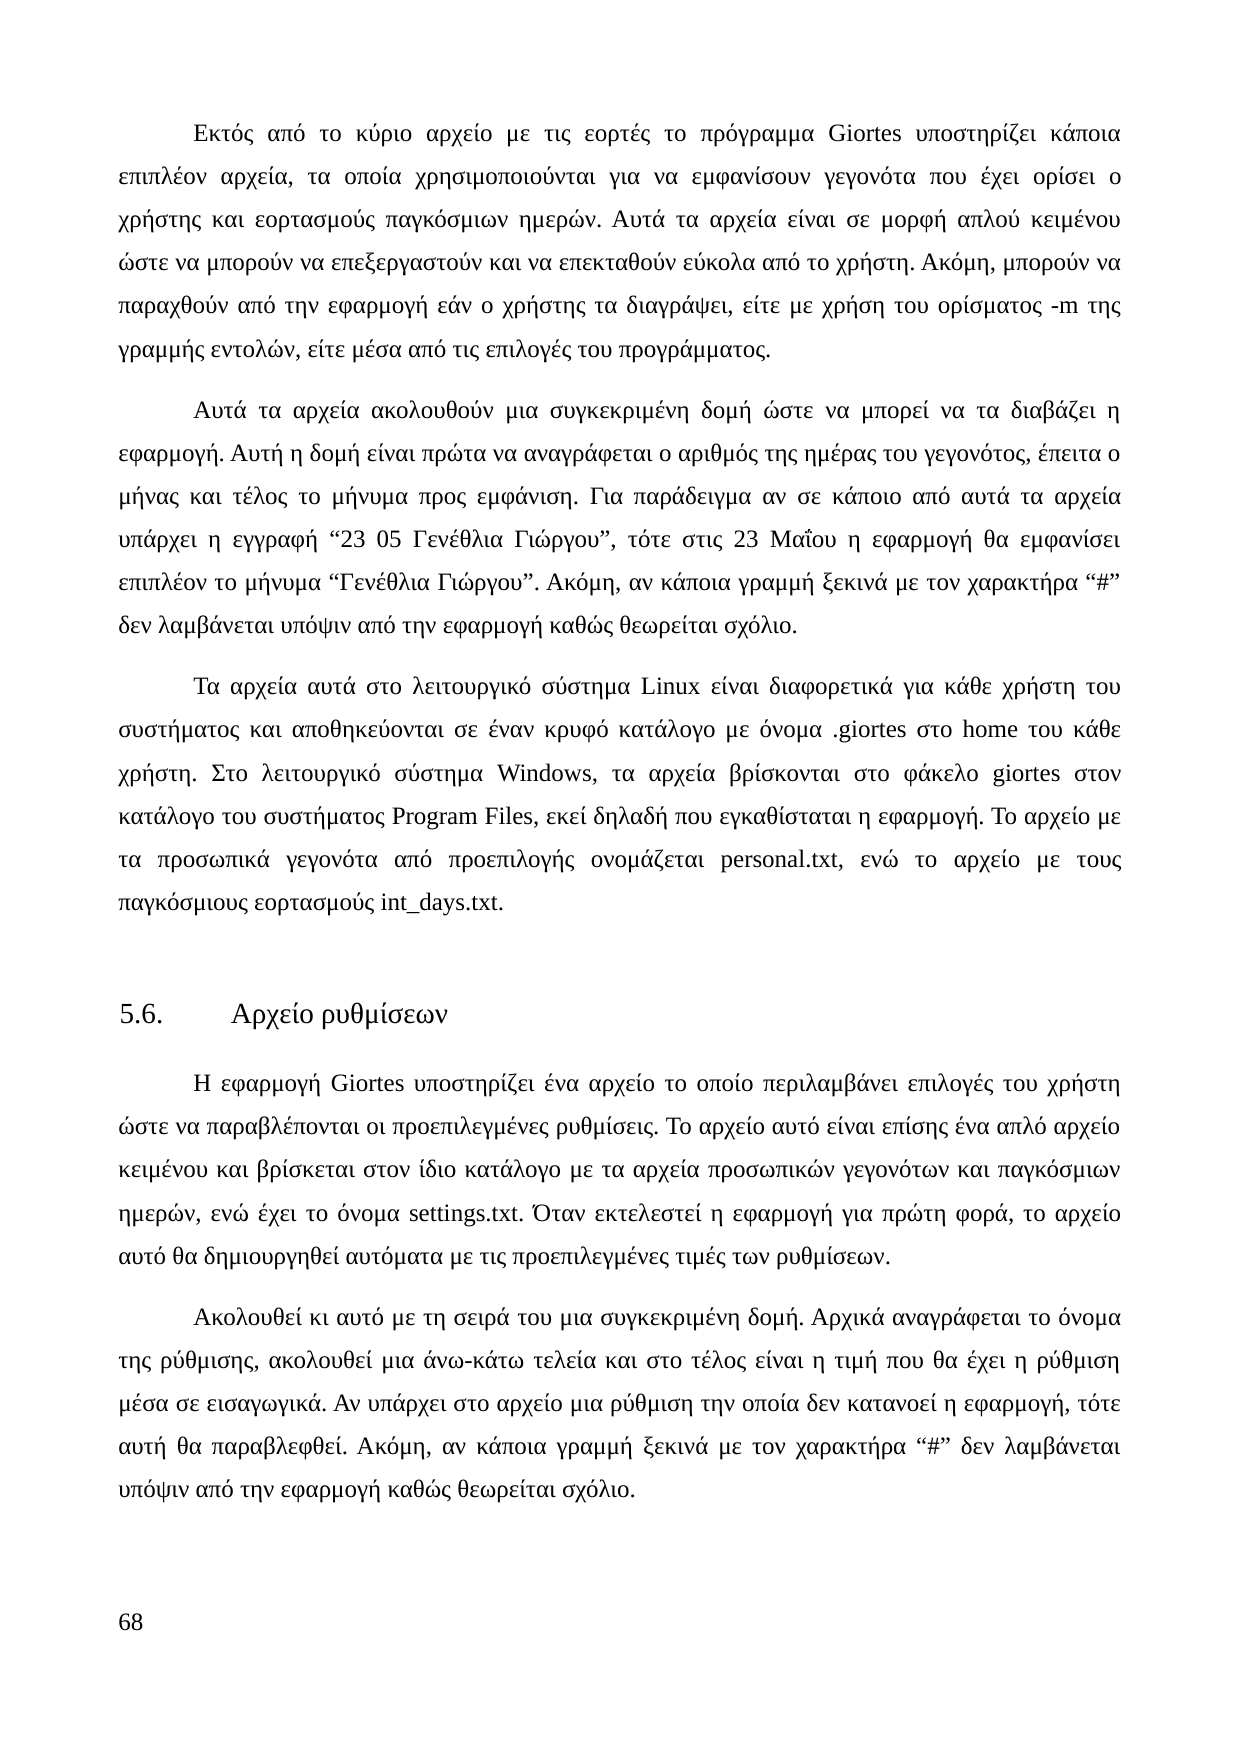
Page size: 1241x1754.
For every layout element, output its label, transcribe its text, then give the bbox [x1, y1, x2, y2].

text Εκτός από το κύριο αρχείο με τις εορτές το πρόγραμμα Giortes υποστηρίζει κάποια επιπλέον αρχεία, τα οποία χρησιμοποιούνται για να εμφανίσουν γεγονότα που έχει ορίσει ο χρήστης και εορτασμούς παγκόσμιων ημερών. Αυτά τα αρχεία είναι σε μορφή απλού κειμένου ώστε να μπορούν να επεξεργαστούν και να επεκταθούν εύκολα από το χρήστη. Ακόμη, μπορούν να παραχθούν από την εφαρμογή εάν ο χρήστης τα διαγράψει, είτε με χρήση του ορίσματος -m της γραμμής εντολών, είτε μέσα από τις επιλογές του προγράμματος. [118, 118, 1122, 362]
text Αυτά τα αρχεία ακολουθούν μια συγκεκριμένη δομή ώστε να μπορεί να τα διαβάζει η εφαρμογή. Αυτή η δομή είναι πρώτα να αναγράφεται ο αριθμός της ημέρας του γεγονότος, έπειτα ο μήνας και τέλος το μήνυμα προς εμφάνιση. Για παράδειγμα αν σε κάποιο από αυτά τα αρχεία υπάρχει η εγγραφή “23 05 Γενέθλια Γιώργου”, τότε στις 23 Μαΐου η εφαρμογή θα εμφανίσει επιπλέον το μήνυμα “Γενέθλια Γιώργου”. Ακόμη, αν κάποια γραμμή ξεκινά με τον χαρακτήρα “#” δεν λαμβάνεται υπόψιν από την εφαρμογή καθώς θεωρείται σχόλιο. [118, 395, 1122, 639]
text Ακολουθεί κι αυτό με τη σειρά του μια συγκεκριμένη δομή. Αρχικά αναγράφεται το όνομα της ρύθμισης, ακολουθεί μια άνω-κάτω τελεία και στο τέλος είναι η τιμή που θα έχει η ρύθμιση μέσα σε εισαγωγικά. Αν υπάρχει στο αρχείο μια ρύθμιση την οποία δεν κατανοεί η εφαρμογή, τότε αυτή θα παραβλεφθεί. Ακόμη, αν κάποια γραμμή ξεκινά με τον χαρακτήρα “#” δεν λαμβάνεται υπόψιν από την εφαρμογή καθώς θεωρείται σχόλιο. [118, 1302, 1122, 1503]
text Η εφαρμογή Giortes υποστηρίζει ένα αρχείο το οποίο περιλαμβάνει επιλογές του χρήστη ώστε να παραβλέπονται οι προεπιλεγμένες ρυθμίσεις. Το αρχείο αυτό είναι επίσης ένα απλό αρχείο κειμένου και βρίσκεται στον ίδιο κατάλογο με τα αρχεία προσωπικών γεγονότων και παγκόσμιων ημερών, ενώ έχει το όνομα settings.txt. Όταν εκτελεστεί η εφαρμογή για πρώτη φορά, το αρχείο αυτό θα δημιουργηθεί αυτόματα με τις προεπιλεγμένες τιμές των ρυθμίσεων. [118, 1068, 1122, 1269]
list Αρχείο ρυθμίσεων [119, 997, 1122, 1030]
text Τα αρχεία αυτά στο λειτουργικό σύστημα Linux είναι διαφορετικά για κάθε χρήστη του συστήματος και αποθηκεύονται σε έναν κρυφό κατάλογο με όνομα .giortes στο home του κάθε χρήστη. Στο λειτουργικό σύστημα Windows, τα αρχεία βρίσκονται στο φάκελο giortes στον κατάλογο του συστήματος Program Files, εκεί δηλαδή που εγκαθίσταται η εφαρμογή. Το αρχείο με τα προσωπικά γεγονότα από προεπιλογής ονομάζεται personal.txt, ενώ το αρχείο με τους παγκόσμιους εορτασμούς int_days.txt. [118, 671, 1122, 916]
